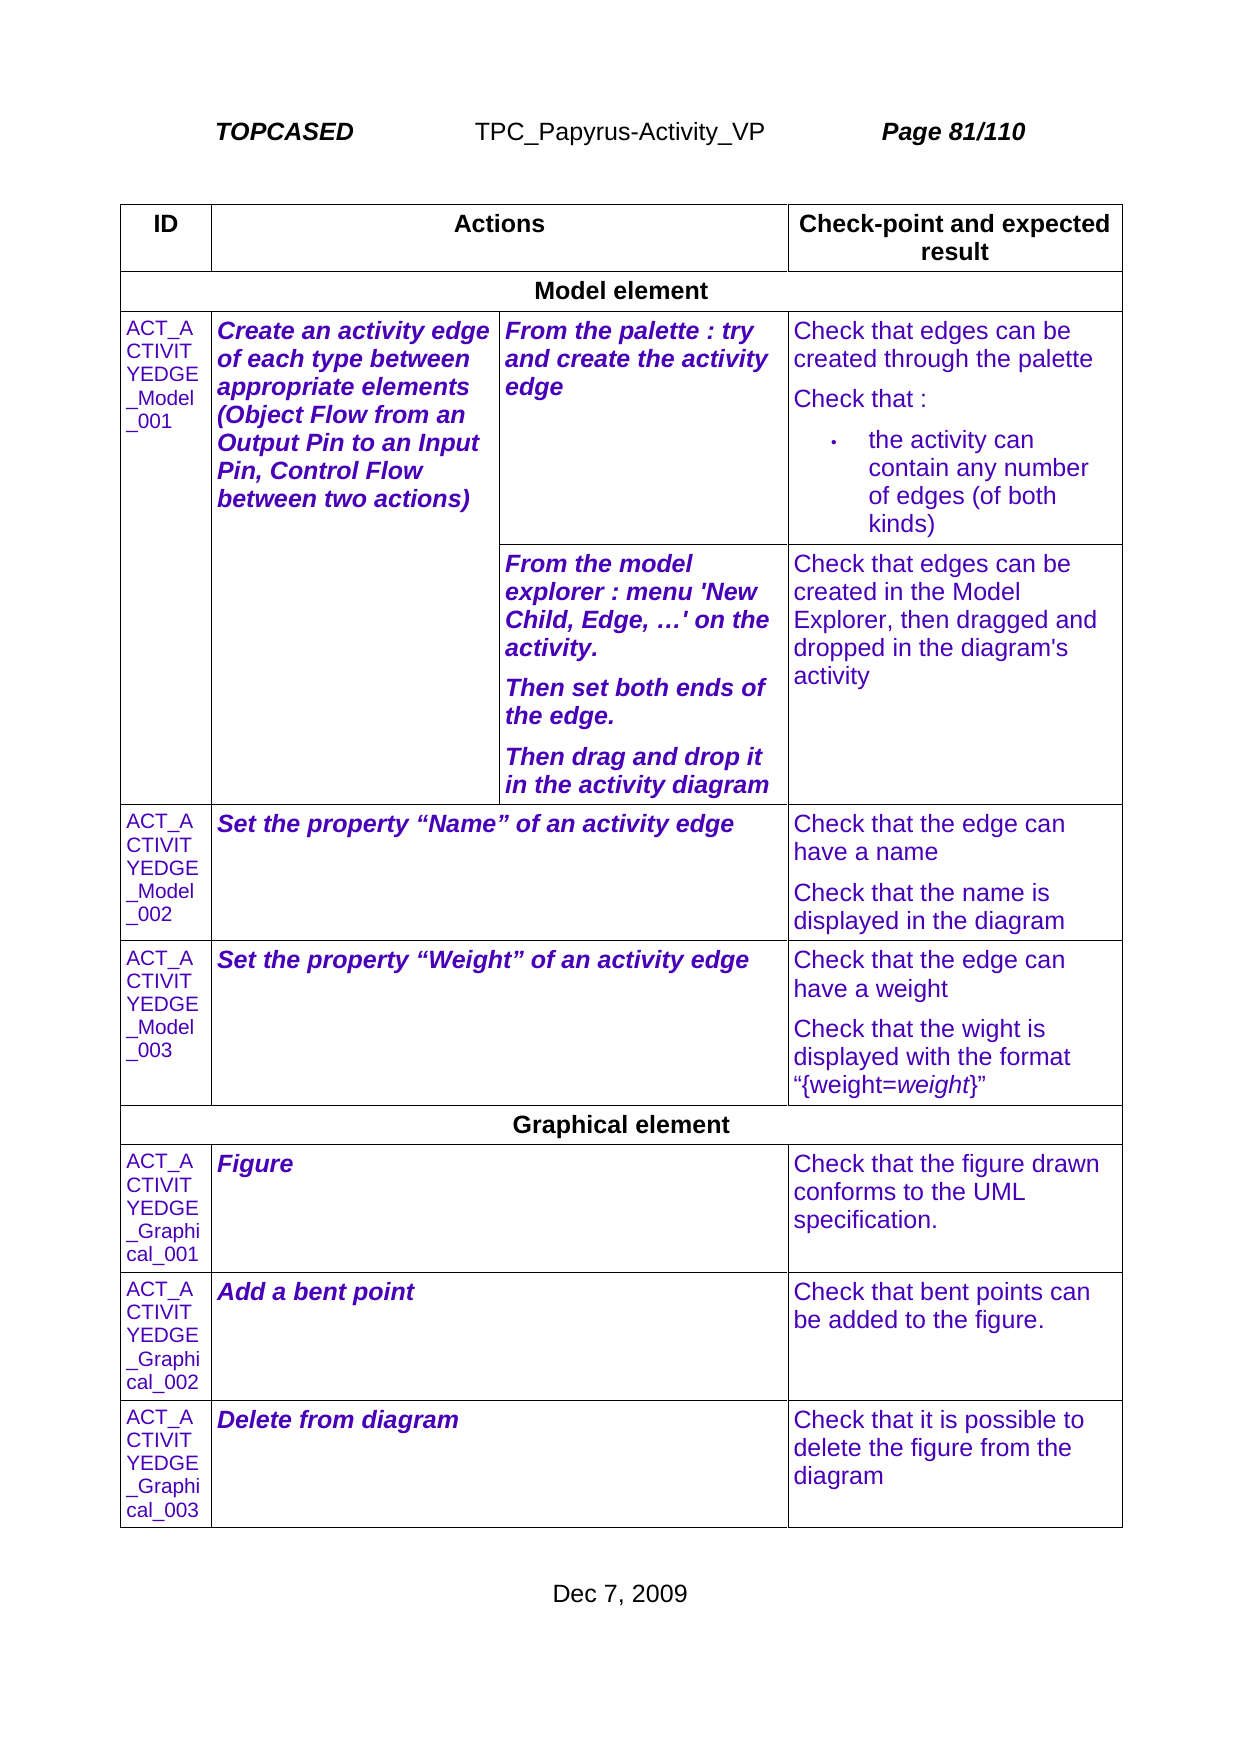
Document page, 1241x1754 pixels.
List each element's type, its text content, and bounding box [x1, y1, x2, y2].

table_cell Check that edges can be created in the Model Explorer, then dragged and dropped in the diagram's activity [789, 545, 1122, 804]
table_cell From the model explorer : menu 'New Child, Edge, …' on the activity. Then set both ends of the edge. Then drag and drop it in the activity diagram [500, 545, 787, 804]
table_cell ACT_ACTIVITYEDGE_Model_001 [121, 312, 211, 804]
table_cell Check that the figure drawn conforms to the UML specification. [789, 1145, 1122, 1272]
table_cell From the palette : try and create the activity edge [500, 312, 787, 544]
table_cell ACT_ACTIVITYEDGE_Model_002 [121, 805, 211, 940]
table_header Actions [212, 205, 787, 271]
table_cell ACT_ACTIVITYEDGE_Graphical_002 [121, 1273, 211, 1400]
table_cell Graphical element [121, 1106, 1122, 1144]
table_cell Add a bent point [212, 1273, 787, 1400]
table_cell Check that it is possible to delete the figure from the diagram [789, 1401, 1122, 1527]
table_header ID [121, 205, 211, 271]
table_cell Delete from diagram [212, 1401, 787, 1527]
table_cell ACT_ACTIVITYEDGE_Graphical_001 [121, 1145, 211, 1272]
table_cell Model element [121, 272, 1122, 311]
table_cell Check that the edge can have a name Check that the name is displayed in the diagram [789, 805, 1122, 940]
table_cell Check that bent points can be added to the figure. [789, 1273, 1122, 1400]
table_cell ACT_ACTIVITYEDGE_Model_003 [121, 941, 211, 1105]
table_cell ACT_ACTIVITYEDGE_Graphical_003 [121, 1401, 211, 1527]
table_cell Create an activity edge of each type between appropriate elements (Object Flow from an Output Pin to an Input Pin, Control Flow between two actions) [212, 312, 499, 804]
table_cell Set the property “Name” of an activity edge [212, 805, 787, 940]
table_header Check-point and expected result [789, 205, 1122, 271]
table_cell Figure [212, 1145, 787, 1272]
table_cell Set the property “Weight” of an activity edge [212, 941, 787, 1105]
table_cell Check that the edge can have a weight Check that the wight is displayed with the format “{weight=weight}” [789, 941, 1122, 1105]
table_cell Check that edges can be created through the palette Check that : the activity can contain any number of edges (of both kinds) [789, 312, 1122, 544]
